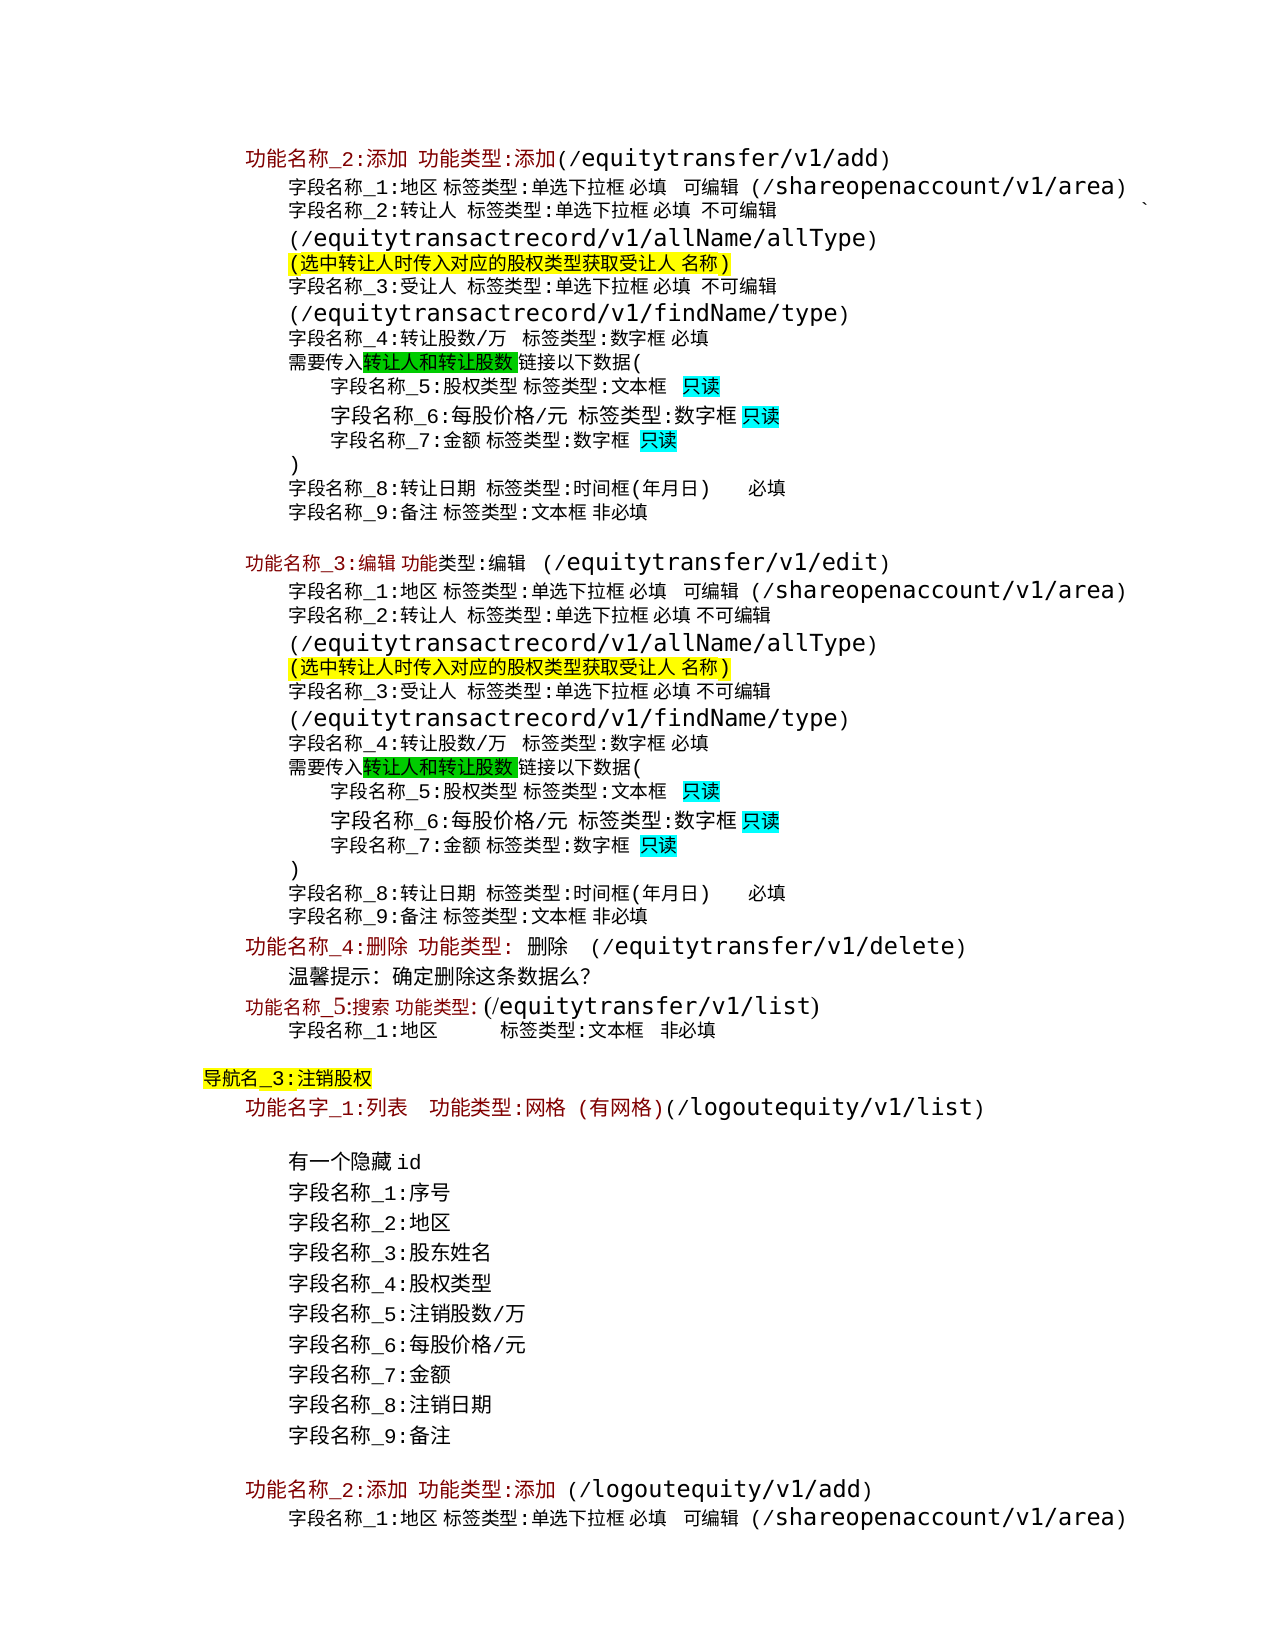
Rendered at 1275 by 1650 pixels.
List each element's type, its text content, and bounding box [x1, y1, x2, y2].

text 字段名称_1:地区 标签类型:单选下拉框 必填 可编辑 (/shareopenaccount/v1/area) [118, 172, 1157, 200]
text 字段名称_8:注销日期 [118, 1389, 1157, 1419]
text (/equitytransactrecord/v1/findName/type) [118, 300, 1157, 328]
text 导航名_3:注销股权 [118, 1067, 1157, 1091]
text 字段名称_5:股权类型 标签类型:文本框 只读 [118, 781, 1157, 804]
text 字段名称_8:转让日期 标签类型:时间框(年月日) 必填 [118, 882, 1157, 906]
text (选中转让人时传入对应的股权类型获取受让人 名称) [118, 252, 1157, 276]
text (/equitytransactrecord/v1/findName/type) [118, 705, 1157, 733]
text ) [118, 859, 1157, 882]
text 字段名称_9:备注 标签类型:文本框 非必填 [118, 501, 1157, 525]
text 字段名称_6:每股价格/元 [118, 1328, 1157, 1358]
text 字段名称_3:股东姓名 [118, 1237, 1157, 1267]
text 字段名称_4:股权类型 [118, 1267, 1157, 1297]
text 字段名称_5:注销股数/万 [118, 1297, 1157, 1328]
text 功能名称_2:添加 功能类型:添加 (/logoutequity/v1/add) [118, 1473, 1157, 1503]
text 字段名称_1:地区 标签类型:单选下拉框 必填 可编辑 (/shareopenaccount/v1/area) [118, 577, 1157, 605]
text ) [118, 454, 1157, 478]
text 字段名称_1:序号 [118, 1176, 1157, 1206]
text 功能名称_5:搜索 功能类型: (/equitytransfer/v1/list) [118, 991, 1157, 1020]
text 有一个隐藏id [118, 1145, 1157, 1176]
text 字段名称_7:金额 标签类型:数字框 只读 [118, 835, 1157, 859]
text 功能名称_3:编辑 功能类型:编辑 (/equitytransfer/v1/edit) [118, 549, 1157, 577]
text 字段名称_4:转让股数/万 标签类型:数字框 必填 [118, 733, 1157, 757]
text (选中转让人时传入对应的股权类型获取受让人 名称) [118, 657, 1157, 681]
text 字段名称_7:金额 [118, 1358, 1157, 1389]
text 字段名称_6:每股价格/元 标签类型:数字框 只读 [118, 400, 1157, 430]
text 功能名称_4:删除 功能类型: 删除 (/equitytransfer/v1/delete) [118, 930, 1157, 961]
text 需要传入转让人和转让股数 链接以下数据( [118, 757, 1157, 781]
text 字段名称_9:备注 [118, 1419, 1157, 1449]
text 字段名称_8:转让日期 标签类型:时间框(年月日) 必填 [118, 478, 1157, 501]
text 字段名称_1:地区 标签类型:单选下拉框 必填 可编辑 (/shareopenaccount/v1/area) [118, 1503, 1157, 1532]
text 功能名称_2:添加 功能类型:添加(/equitytransfer/v1/add) [118, 142, 1157, 172]
text 字段名称_2:转让人 标签类型:单选下拉框 必填 不可编辑 ` (/equitytransactrecord/v1/allName/allType) [118, 200, 1157, 252]
text 功能名字_1:列表 功能类型:网格 (有网格)(/logoutequity/v1/list) [118, 1091, 1157, 1122]
text 字段名称_5:股权类型 标签类型:文本框 只读 [118, 376, 1157, 400]
text 字段名称_6:每股价格/元 标签类型:数字框 只读 [118, 804, 1157, 835]
text 字段名称_2:转让人 标签类型:单选下拉框 必填 不可编辑 [118, 605, 1157, 629]
text 温馨提示：确定删除这条数据么？ [118, 961, 1157, 991]
text 字段名称_2:地区 [118, 1206, 1157, 1237]
text (/equitytransactrecord/v1/allName/allType) [118, 629, 1157, 657]
text 字段名称_9:备注 标签类型:文本框 非必填 [118, 906, 1157, 930]
text 字段名称_1:地区 标签类型:文本框 非必填 [118, 1020, 1157, 1044]
text 字段名称_3:受让人 标签类型:单选下拉框 必填 不可编辑 [118, 681, 1157, 705]
text 字段名称_3:受让人 标签类型:单选下拉框 必填 不可编辑 [118, 276, 1157, 300]
text 字段名称_7:金额 标签类型:数字框 只读 [118, 430, 1157, 454]
text 需要传入转让人和转让股数 链接以下数据( [118, 352, 1157, 376]
text 字段名称_4:转让股数/万 标签类型:数字框 必填 [118, 328, 1157, 352]
